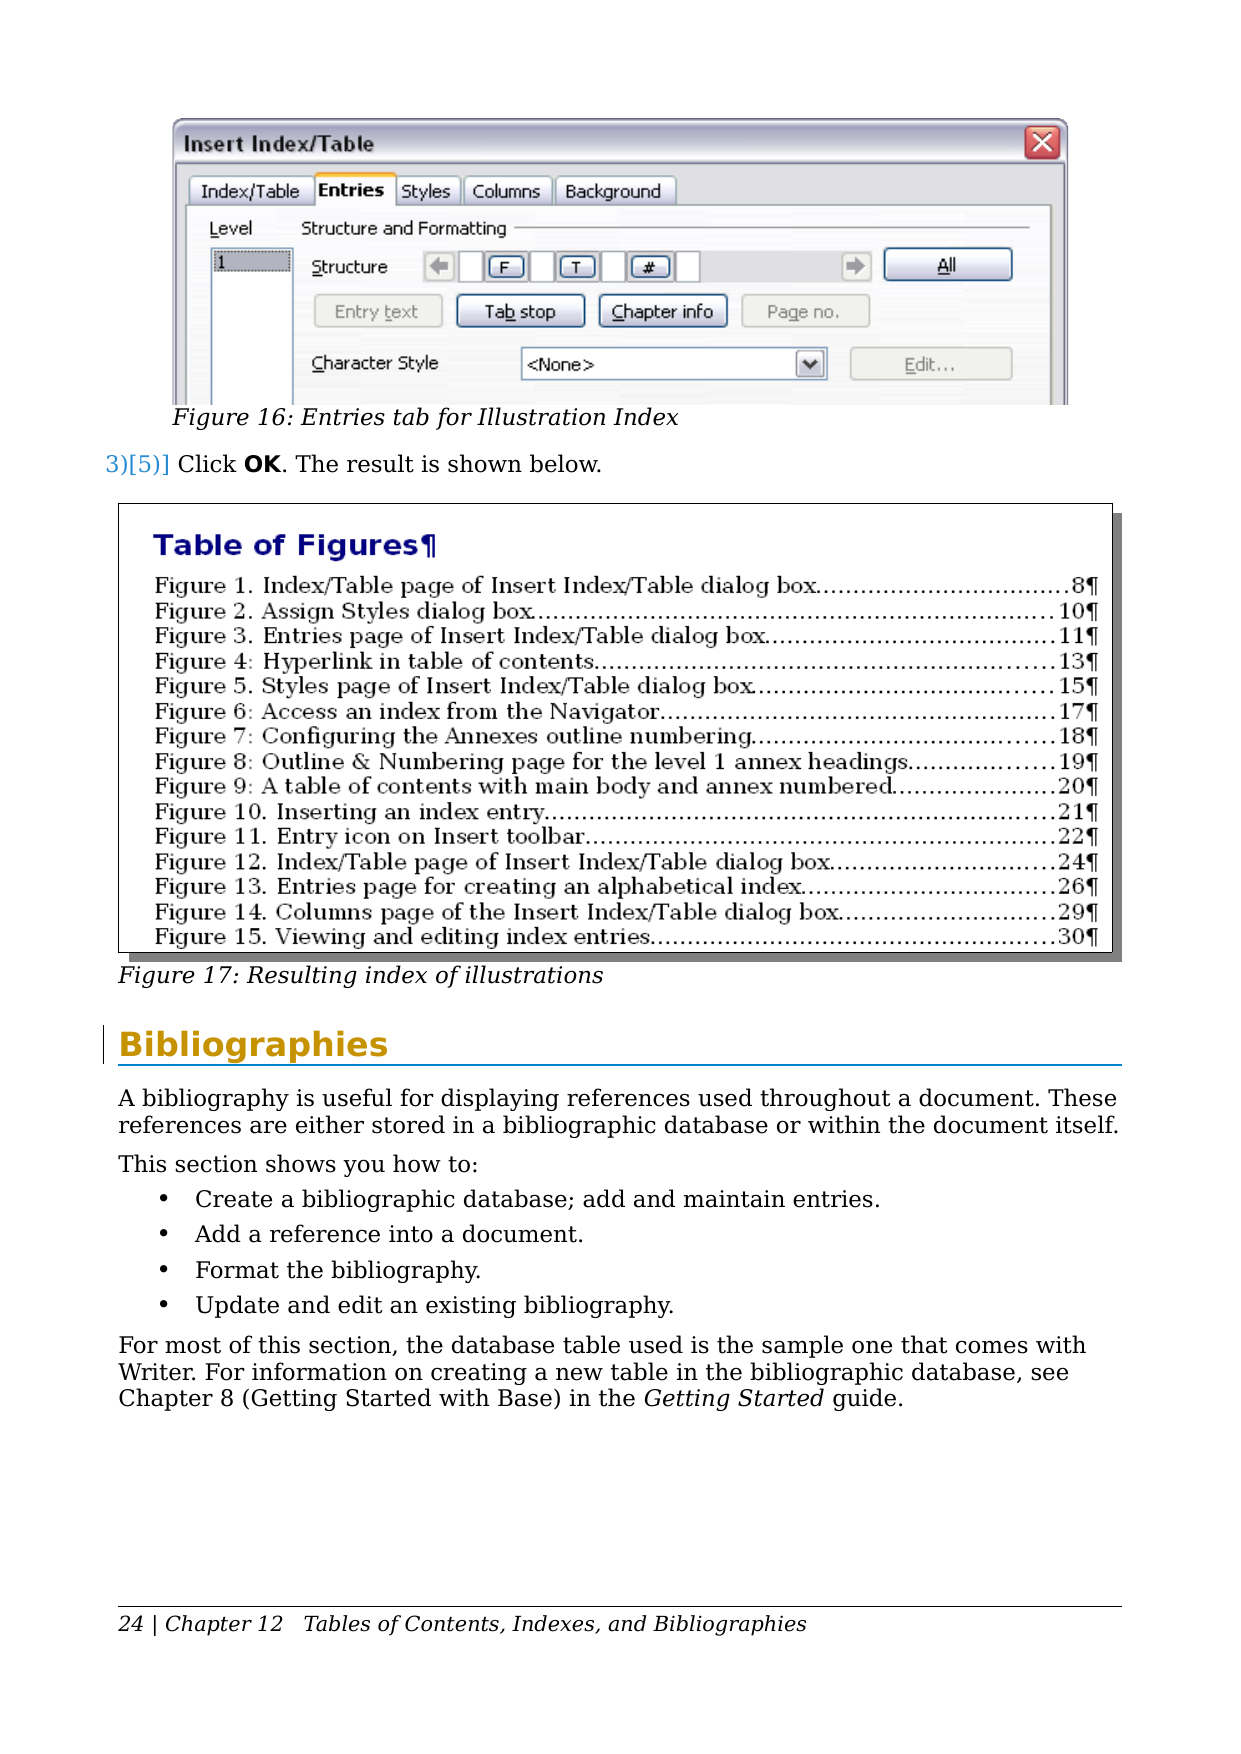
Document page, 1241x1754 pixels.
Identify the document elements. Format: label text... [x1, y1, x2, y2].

list Add a reference into a document. [156, 1219, 1122, 1249]
list Click OK. The result is shown below. [177, 451, 1122, 478]
text Figure 17: Resulting index of illustrations [118, 953, 1122, 989]
text Figure 16: Entries tab for Illustration Index [172, 405, 1068, 431]
list Format the bibliography. [156, 1255, 1122, 1284]
text For most of this section, the database table used is the sample one that comes with Writer. For information on creating a new table in the bibliographic database, see Chapter 8 (Getting Started with Base) in the Getting Started guide. [118, 1332, 1122, 1412]
picture [172, 118, 1069, 405]
subtitle Bibliographies [118, 1025, 1122, 1064]
text A bibliography is useful for displaying references used throughout a document. These references are either stored in a bibliographic database or within the document itself. [118, 1085, 1122, 1138]
list Update and edit an existing bibliography. [156, 1290, 1122, 1319]
list Create a bibliographic database; add and maintain entries. [156, 1184, 1122, 1213]
picture [121, 505, 1109, 949]
list This section shows you how to: [118, 1151, 1122, 1178]
text [119, 504, 1112, 952]
